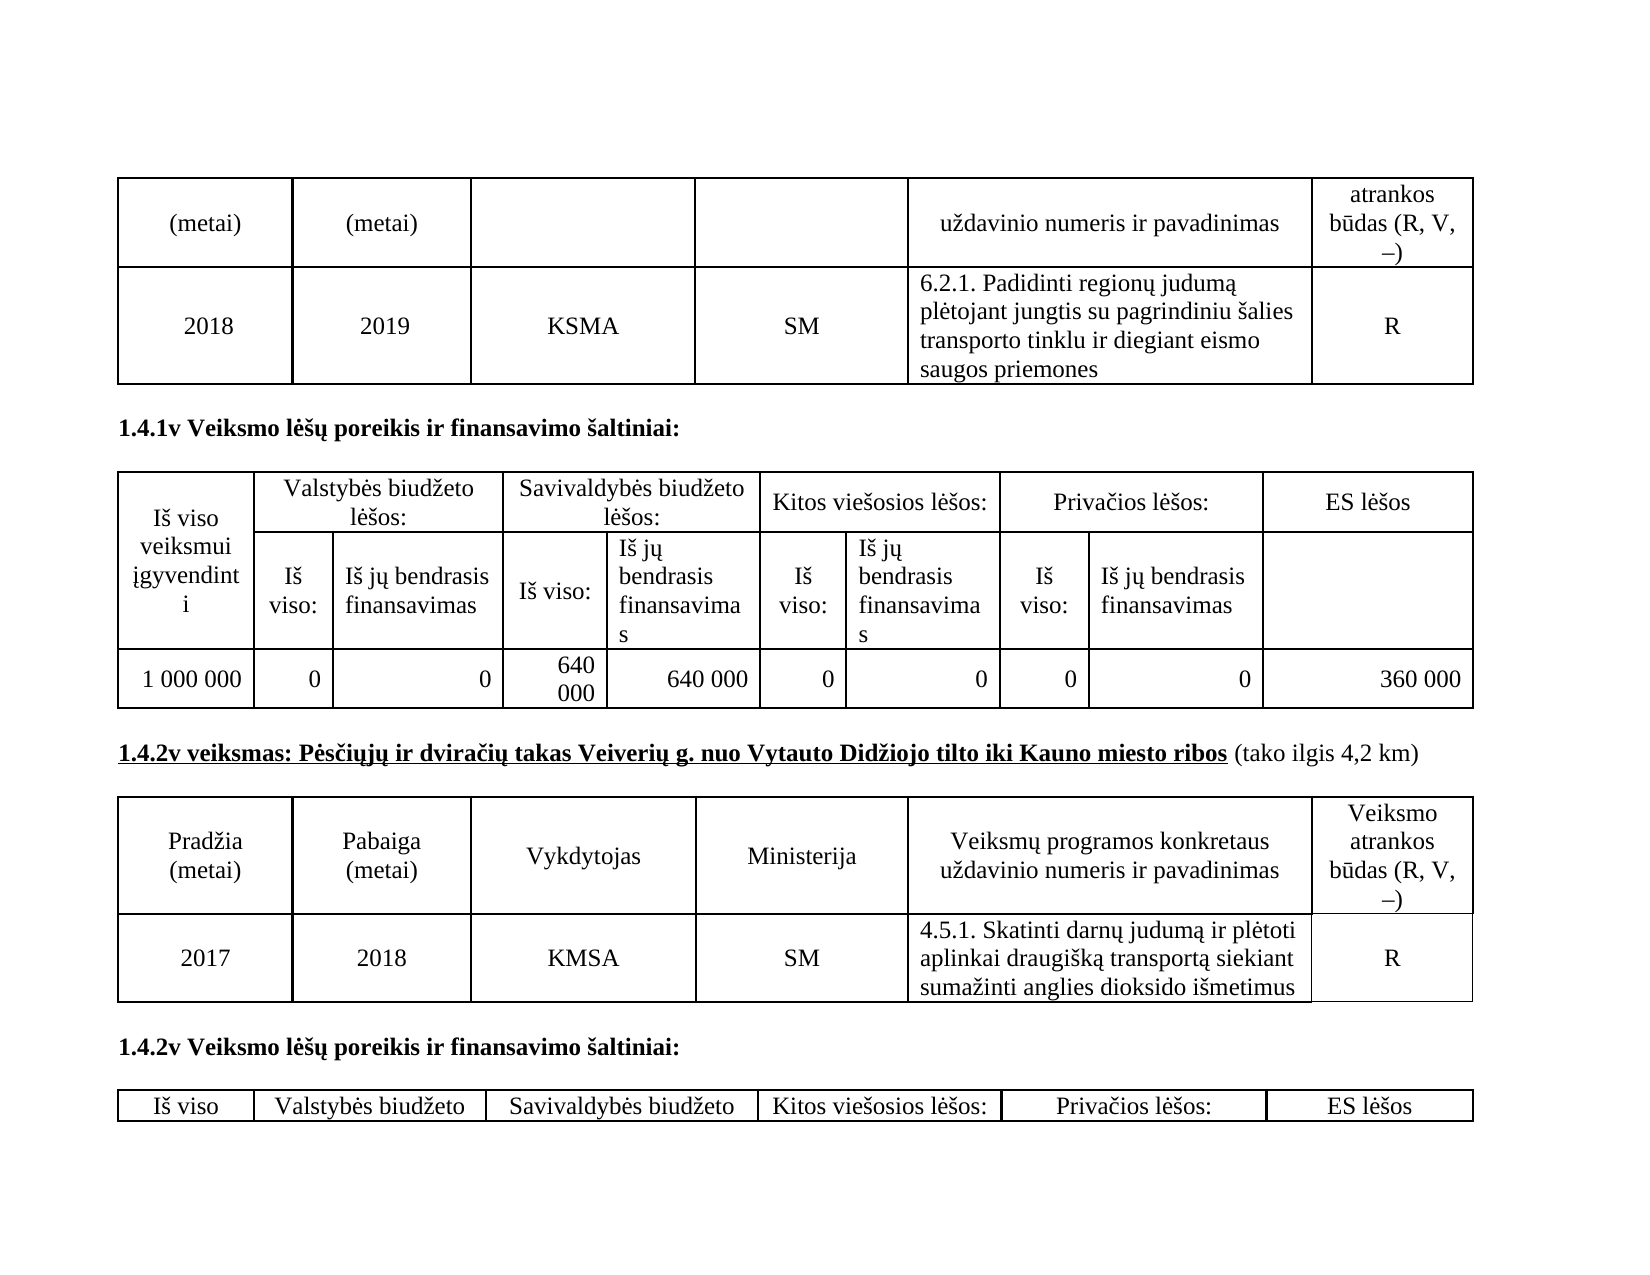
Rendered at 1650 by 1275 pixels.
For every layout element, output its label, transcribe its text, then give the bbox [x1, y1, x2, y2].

table_header Privačios lėšos: [1003, 1091, 1265, 1120]
text 1.4.1v Veiksmo lėšų poreikis ir finansavimo šaltiniai: [118, 413, 1473, 442]
table_header Savivaldybės biudžeto [487, 1091, 757, 1120]
table_cell 2018 [119, 268, 291, 383]
table_header Kitos viešosios lėšos: [759, 1091, 1000, 1120]
table_cell Iš viso: [504, 533, 606, 648]
table_header Veiksmų programos konkretaus uždavinio numeris ir pavadinimas [909, 798, 1311, 913]
table_cell 2018 [294, 915, 470, 1001]
table_cell 0 [1090, 650, 1262, 707]
table_cell 0 [334, 650, 502, 707]
table_cell 2019 [294, 268, 470, 383]
table_cell KMSA [472, 915, 695, 1001]
table_cell 640 000 [608, 650, 759, 707]
text 1.4.2v Veiksmo lėšų poreikis ir finansavimo šaltiniai: [118, 1032, 1473, 1061]
table_cell 0 [847, 650, 999, 707]
text 1.4.2v veiksmas: Pėsčiųjų ir dviračių takas Veiverių g. nuo Vytauto Didžiojo tilto iki Kauno miesto ribos (tako ilgis 4,2 km) [118, 738, 1473, 767]
table_cell Iš viso: [255, 533, 332, 648]
table_header [472, 179, 694, 266]
table_cell 1 000 000 [119, 650, 253, 707]
table_header Kitos viešosios lėšos: [761, 473, 999, 531]
table_cell 6.2.1. Padidinti regionų judumą plėtojant jungtis su pagrindiniu šalies transporto tinklu ir diegiant eismo saugos priemones [909, 268, 1311, 383]
table_header Pabaiga (metai) [294, 798, 470, 913]
table_header Valstybės biudžeto [255, 1091, 485, 1120]
table_header (metai) [294, 179, 470, 266]
table_cell SM [697, 915, 907, 1001]
table_cell 360 000 [1264, 650, 1472, 707]
table_cell KSMA [472, 268, 694, 383]
table_header Pradžia (metai) [119, 798, 291, 913]
table_cell R [1313, 268, 1472, 383]
table_cell Iš viso: [761, 533, 845, 648]
table_header Veiksmo atrankos būdas (R, V, –) [1313, 798, 1472, 913]
table_header ES lėšos [1264, 473, 1472, 531]
table_header Privačios lėšos: [1001, 473, 1262, 531]
table_cell Iš jų bendrasis finansavimas [847, 533, 999, 648]
table_header Savivaldybės biudžeto lėšos: [504, 473, 759, 531]
table_header [696, 179, 907, 266]
table_cell 4.5.1. Skatinti darnų judumą ir plėtoti aplinkai draugišką transportą siekiant sumažinti anglies dioksido išmetimus [909, 915, 1311, 1001]
table_header Valstybės biudžeto lėšos: [255, 473, 502, 531]
table_cell R [1312, 914, 1472, 1001]
table_cell 2017 [119, 915, 291, 1001]
table_header Iš viso veiksmui įgyvendinti [119, 473, 253, 648]
table_cell Iš jų bendrasis finansavimas [608, 533, 759, 648]
table_header Ministerija [697, 798, 907, 913]
table_cell Iš jų bendrasis finansavimas [334, 533, 502, 648]
table_cell Iš jų bendrasis finansavimas [1090, 533, 1262, 648]
table_cell SM [696, 268, 907, 383]
table_cell 0 [1001, 650, 1088, 707]
table_header Iš viso [119, 1091, 253, 1120]
table_header uždavinio numeris ir pavadinimas [909, 179, 1311, 266]
table_header ES lėšos [1268, 1091, 1472, 1120]
table_header Vykdytojas [472, 798, 695, 913]
table_cell 640 000 [504, 650, 606, 707]
table_cell Iš viso: [1001, 533, 1088, 648]
table_cell [1264, 533, 1472, 648]
table_cell 0 [761, 650, 845, 707]
table_header (metai) [119, 179, 291, 266]
table_cell 0 [255, 650, 332, 707]
table_header atrankos būdas (R, V, –) [1313, 179, 1472, 266]
